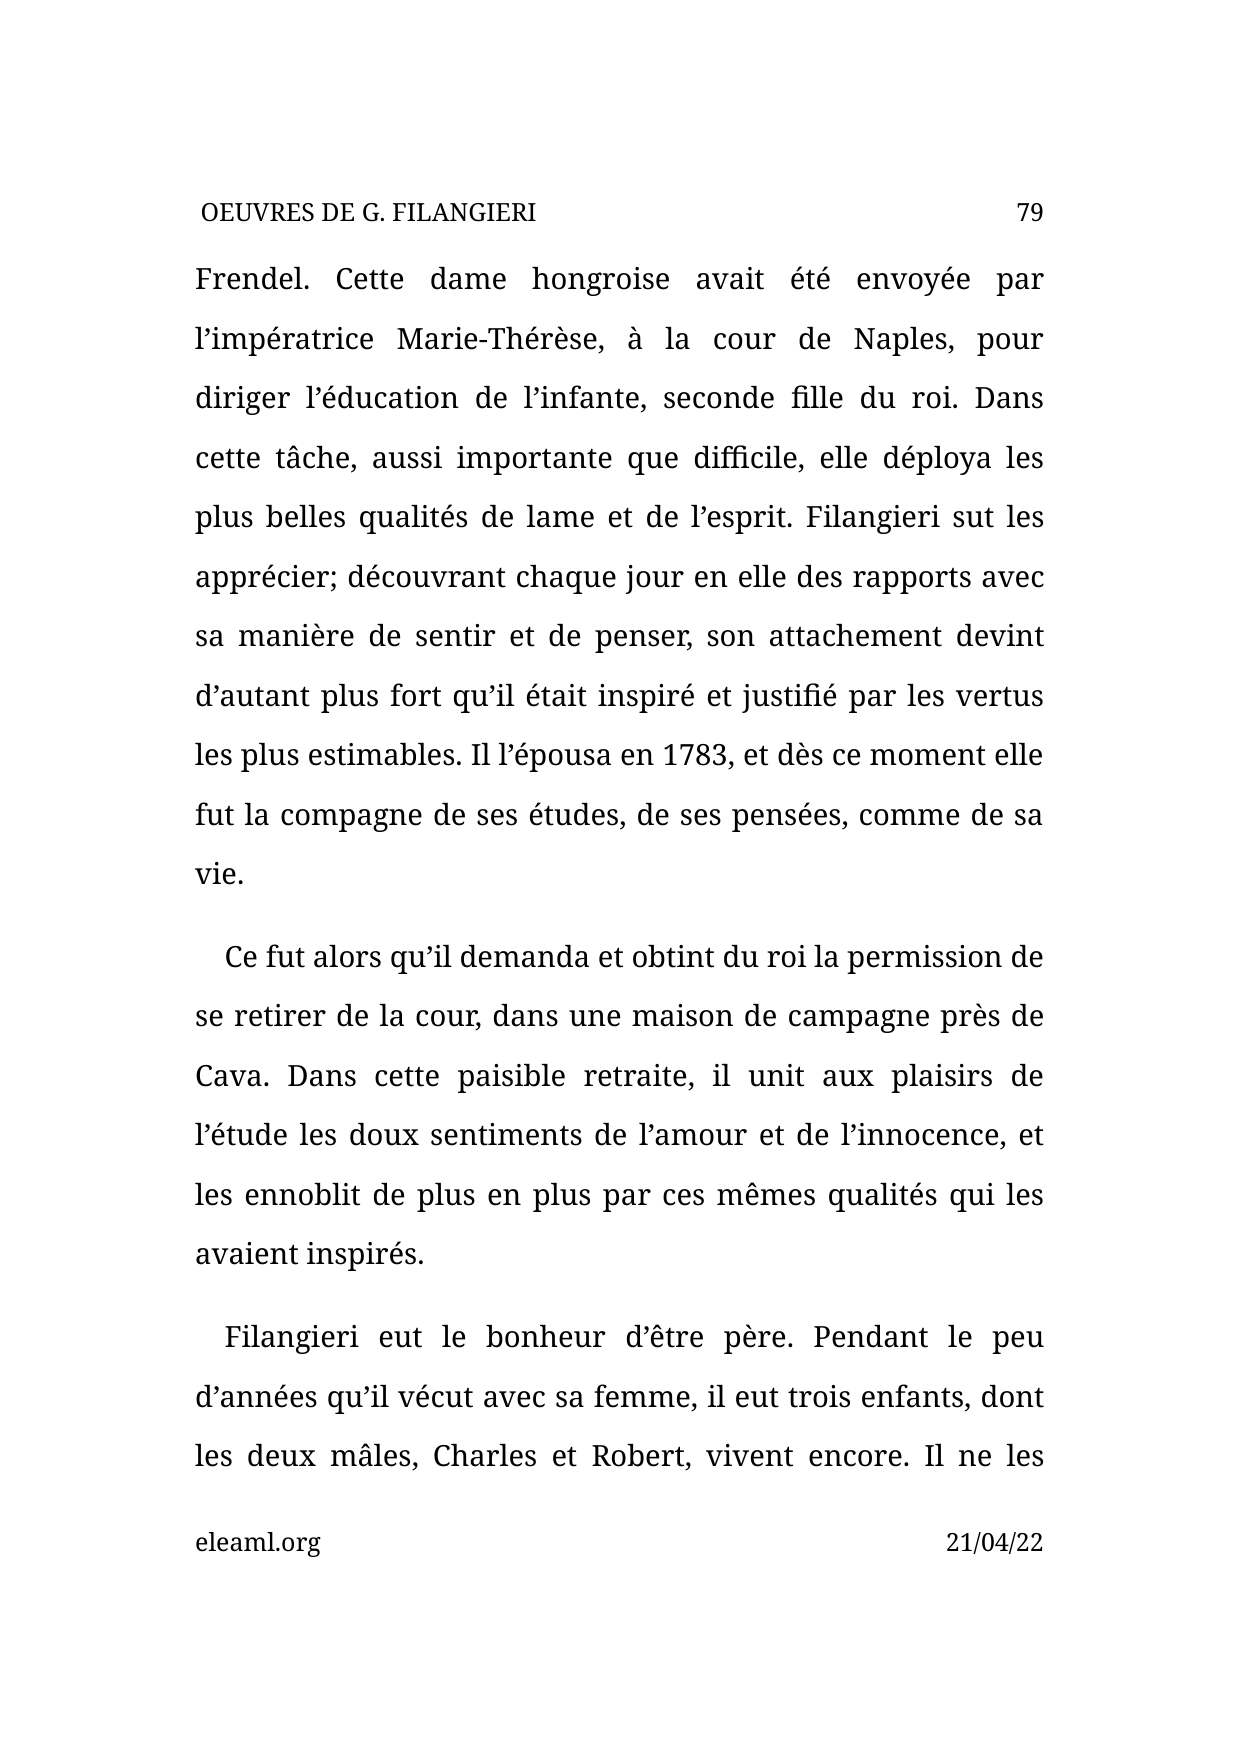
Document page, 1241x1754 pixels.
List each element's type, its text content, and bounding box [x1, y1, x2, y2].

text Frendel. Cette dame hongroise avait été envoyée par l’impératrice Marie-Thérèse, à la cour de Naples, pour diriger l’éducation de l’infante, seconde fille du roi. Dans cette tâche, aussi importante que difficile, elle déploya les plus belles qualités de lame et de l’esprit. Filangieri sut les apprécier; découvrant chaque jour en elle des rapports avec sa manière de sentir et de penser, son attachement devint d’autant plus fort qu’il était inspiré et justifié par les vertus les plus estimables. Il l’épousa en 1783, et dès ce moment elle fut la compagne de ses études, de ses pensées, comme de sa vie. [195, 258, 1045, 893]
text Filangieri eut le bonheur d’être père. Pendant le peu d’années qu’il vécut avec sa femme, il eut trois enfants, dont les deux mâles, Charles et Robert, vivent encore. Il ne les [195, 1317, 1045, 1475]
text Ce fut alors qu’il demanda et obtint du roi la permission de se retirer de la cour, dans une maison de campagne près de Cava. Dans cette paisible retraite, il unit aux plaisirs de l’étude les doux sentiments de l’amour et de l’innocence, et les ennoblit de plus en plus par ces mêmes qualités qui les avaient inspirés. [195, 936, 1045, 1273]
